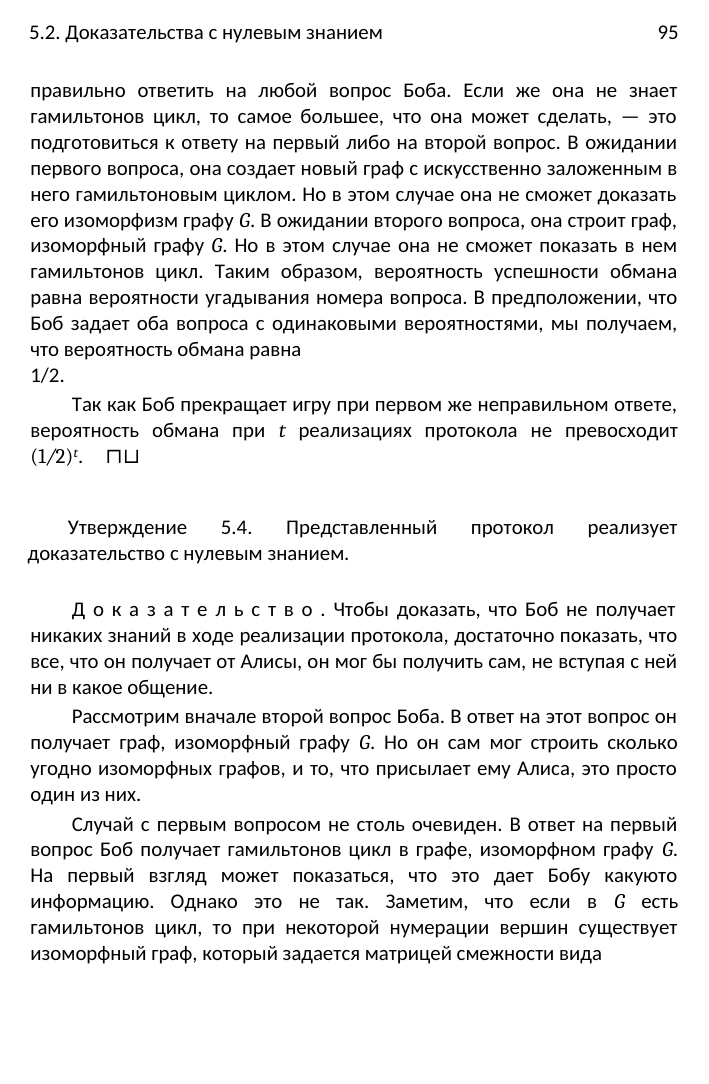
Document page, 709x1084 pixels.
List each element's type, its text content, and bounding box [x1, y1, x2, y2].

text Так как Боб прекращает игру при первом же неправильном ответе, вероятность обмана при t реализациях протокола не превосходит (1/2)t. ⊓⊔ [30, 392, 678, 469]
text Утверждение 5.4. Представленный протокол реализует доказательство с нулевым знанием. [27, 514, 678, 566]
text правильно ответить на любой вопрос Боба. Если же она не знает гамильтонов цикл, то самое большее, что она может сделать, — это подготовиться к ответу на первый либо на второй вопрос. В ожидании первого вопроса, она создает новый граф с искусственно заложенным в него гамильтоновым циклом. Но в этом случае она не сможет доказать его изоморфизм графу G. В ожидании второго вопроса, она строит граф, изоморфный графу G. Но в этом случае она не сможет показать в нем гамильтонов цикл. Таким образом, вероятность успешности обмана равна вероятности угадывания номера вопроса. В предположении, что Боб задает оба вопроса с одинаковыми вероятностями, мы получаем, что вероятность обмана равна [30, 78, 678, 361]
text Д о к а з а т е л ь с т в о . Чтобы доказать, что Боб не получает никаких знаний в ходе реализации протокола, достаточно показать, что все, что он получает от Алисы, он мог бы получить сам, не вступая с ней ни в какое общение. [30, 597, 678, 699]
text Случай с первым вопросом не столь очевиден. В ответ на первый вопрос Боб получает гамильтонов цикл в графе, изоморфном графу G. На первый взгляд может показаться, что это дает Бобу какуюто информацию. Однако это не так. Заметим, что если в G есть гамильтонов цикл, то при некоторой нумерации вершин существует изоморфный граф, который задается матрицей смежности вида [30, 811, 678, 965]
text 1/2. [30, 362, 678, 388]
text Рассмотрим вначале второй вопрос Боба. В ответ на этот вопрос он получает граф, изоморфный графу G. Но он сам мог строить сколько угодно изоморфных графов, и то, что присылает ему Алиса, это просто один из них. [30, 704, 678, 807]
